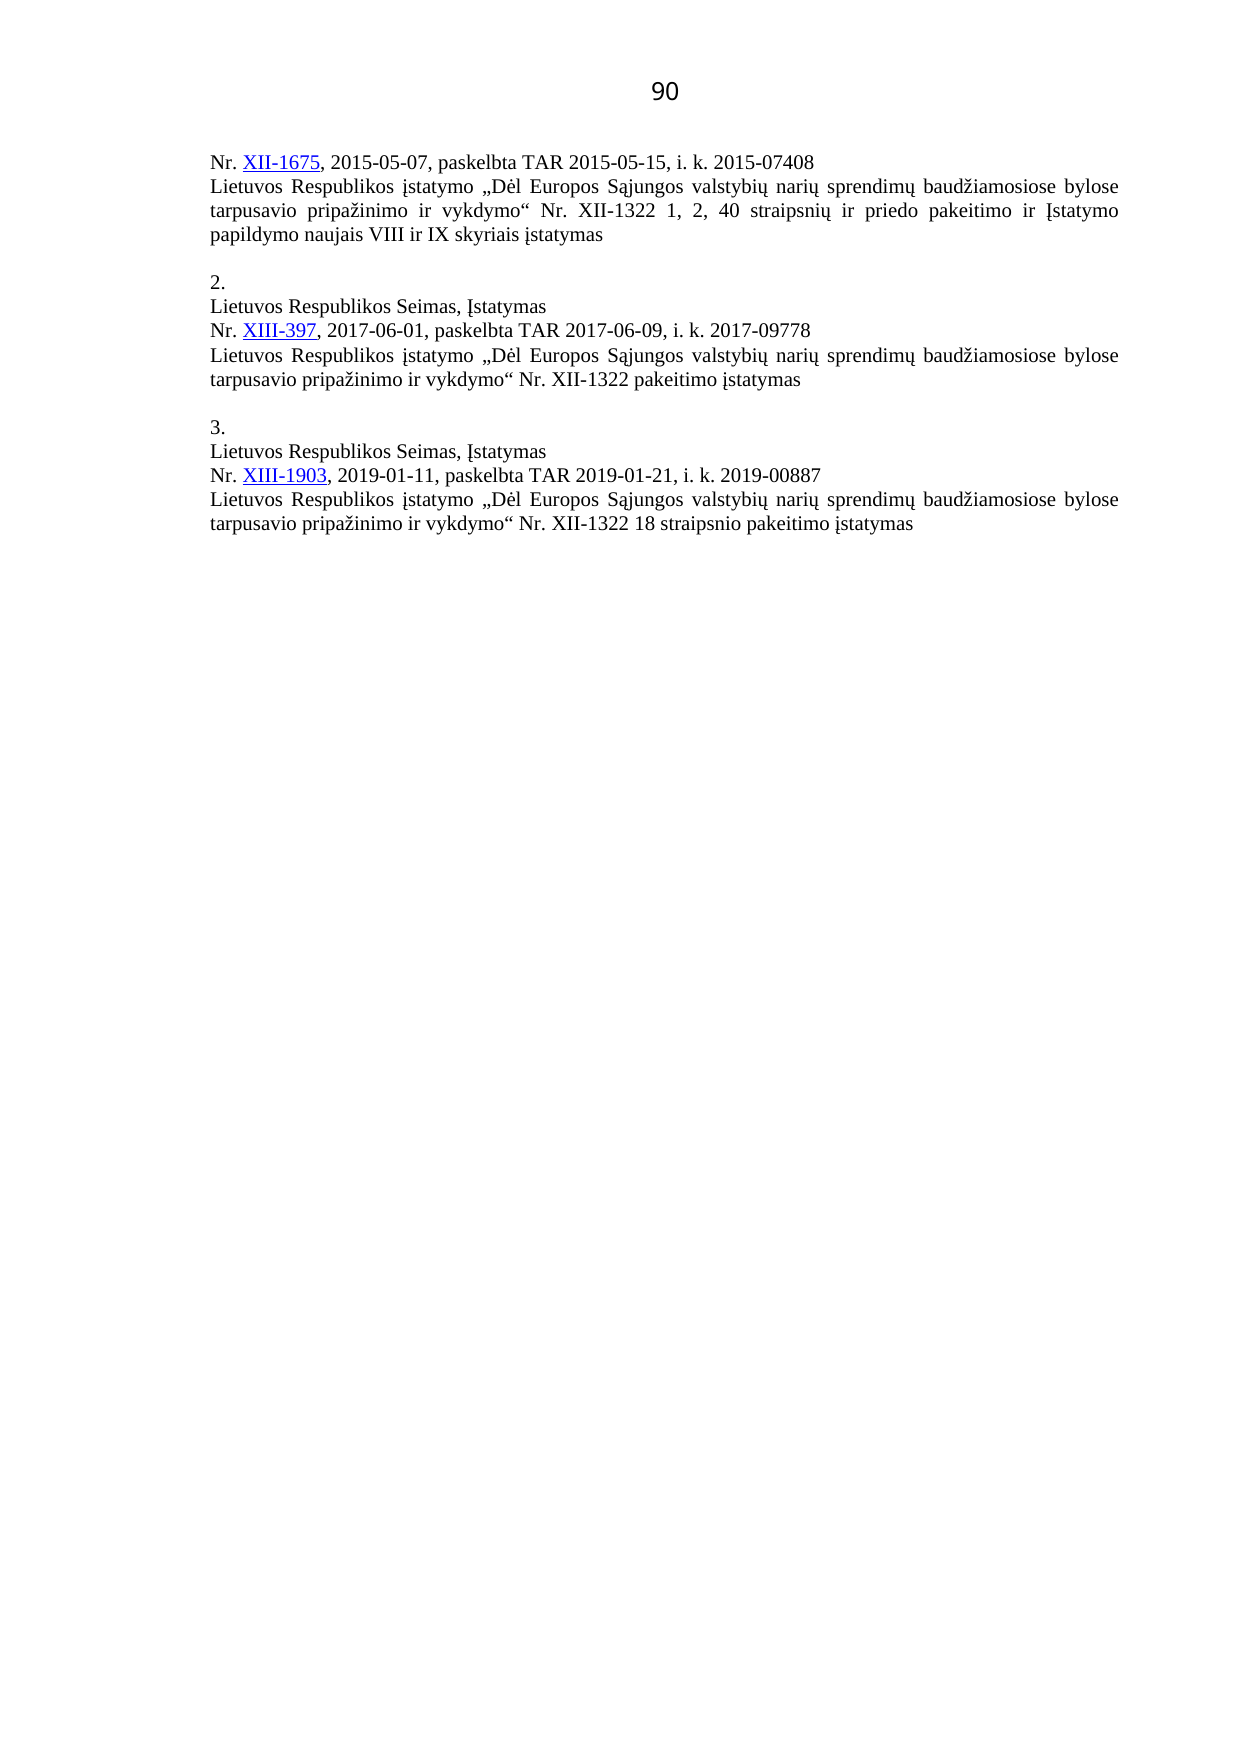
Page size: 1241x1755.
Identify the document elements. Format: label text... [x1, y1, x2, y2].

text Lietuvos Respublikos Seimas, Įstatymas [210, 439, 1120, 463]
text Nr. XIII-1903, 2019-01-11, paskelbta TAR 2019-01-21, i. k. 2019-00887 [210, 463, 1120, 487]
text Lietuvos Respublikos įstatymo „Dėl Europos Sąjungos valstybių narių sprendimų baudžiamosiose bylose tarpusavio pripažinimo ir vykdymo“ Nr. XII-1322 pakeitimo įstatymas [210, 342, 1120, 391]
text 3. [210, 415, 1120, 439]
text Nr. XIII-397, 2017-06-01, paskelbta TAR 2017-06-09, i. k. 2017-09778 [210, 318, 1120, 342]
text Lietuvos Respublikos Seimas, Įstatymas [210, 294, 1120, 318]
text Nr. XII-1675, 2015-05-07, paskelbta TAR 2015-05-15, i. k. 2015-07408 [210, 150, 1120, 174]
text 2. [210, 270, 1120, 294]
text Lietuvos Respublikos įstatymo „Dėl Europos Sąjungos valstybių narių sprendimų baudžiamosiose bylose tarpusavio pripažinimo ir vykdymo“ Nr. XII-1322 1, 2, 40 straipsnių ir priedo pakeitimo ir Įstatymo papildymo naujais VIII ir IX skyriais įstatymas [210, 174, 1120, 246]
text Lietuvos Respublikos įstatymo „Dėl Europos Sąjungos valstybių narių sprendimų baudžiamosiose bylose tarpusavio pripažinimo ir vykdymo“ Nr. XII-1322 18 straipsnio pakeitimo įstatymas [210, 487, 1120, 535]
